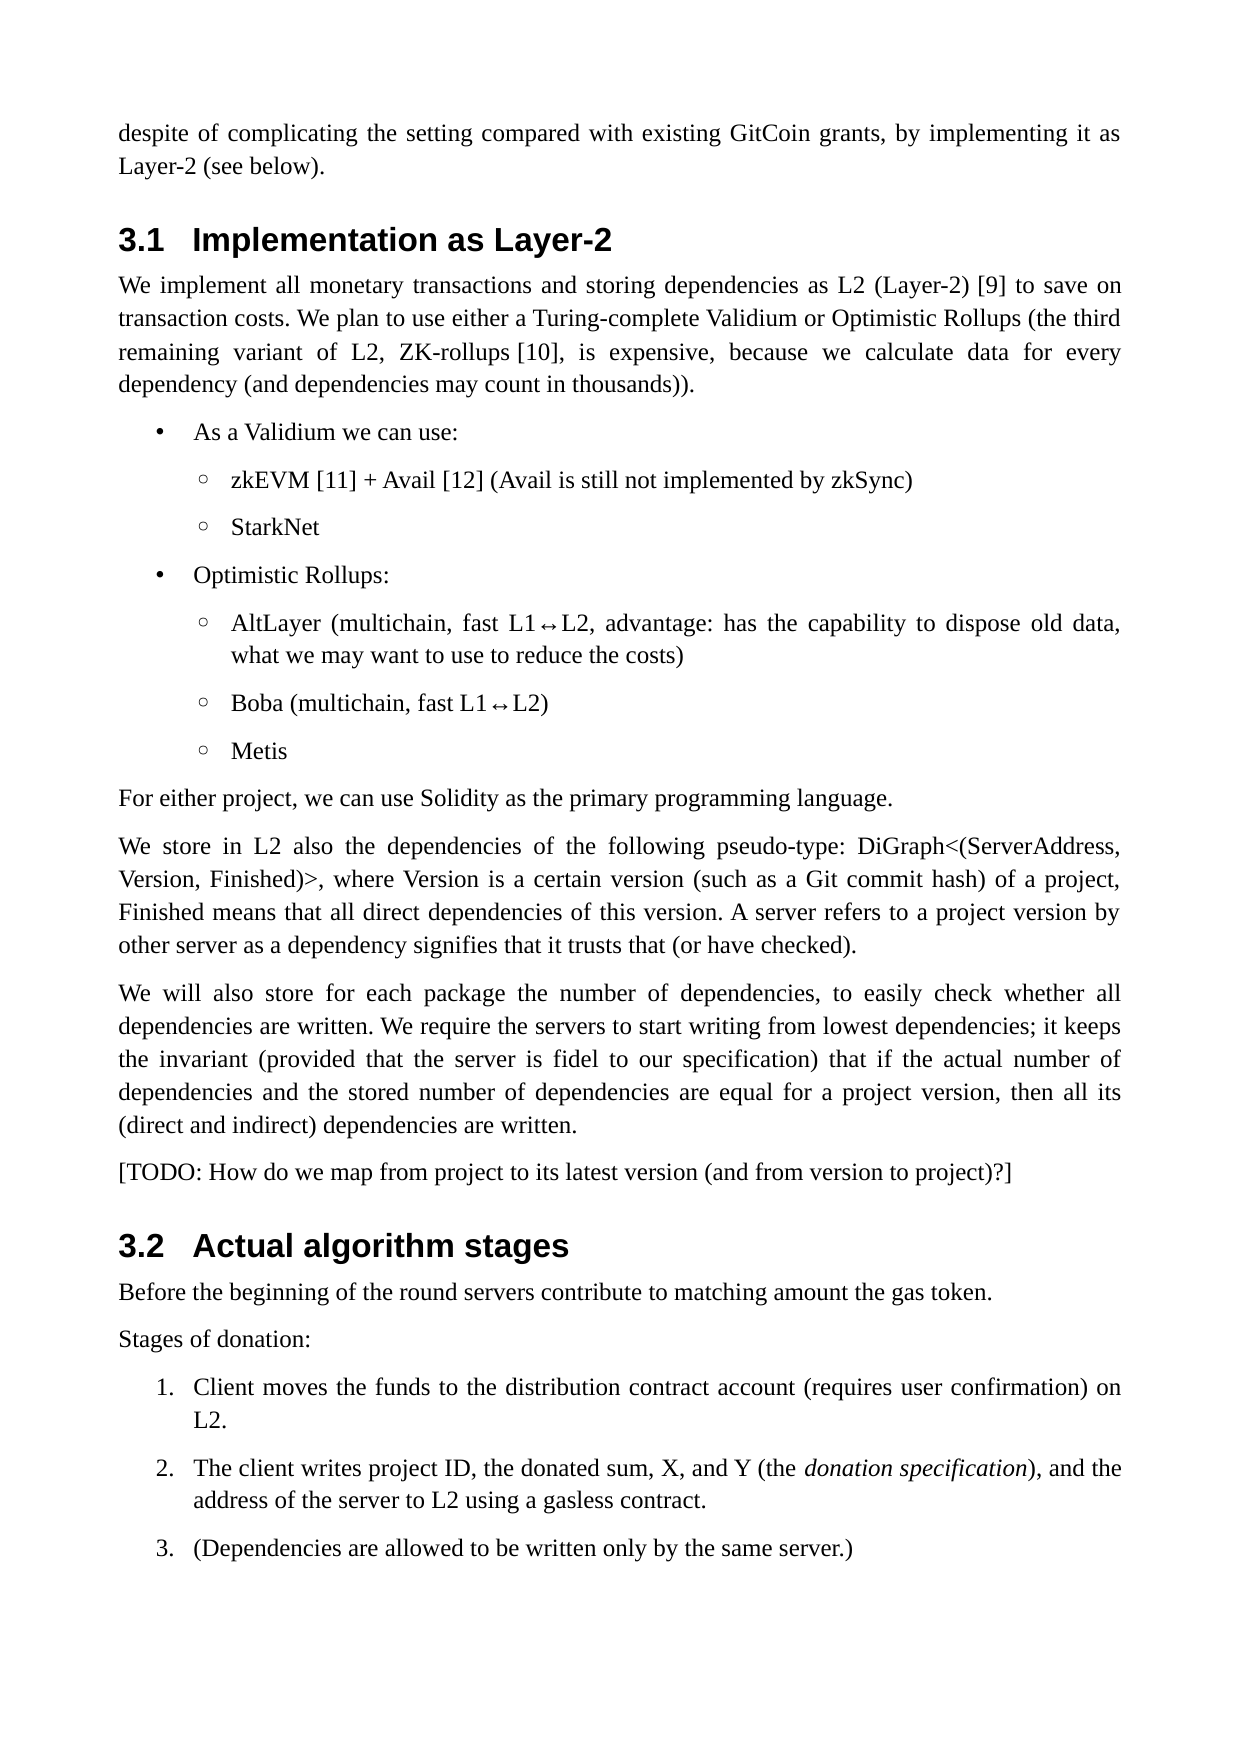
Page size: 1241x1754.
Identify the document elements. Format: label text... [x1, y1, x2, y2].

text We will also store for each package the number of dependencies, to easily check whether all dependencies are written. We require the servers to start writing from lowest dependencies; it keeps the invariant (provided that the server is fidel to our specification) that if the actual number of dependencies and the stored number of dependencies are equal for a project version, then all its (direct and indirect) dependencies are written. [118, 978, 1122, 1138]
list Metis [193, 736, 1122, 764]
list Optimistic Rollups: [156, 560, 1122, 589]
list (Dependencies are allowed to be written only by the same server.) [156, 1533, 1122, 1562]
text We implement all monetary transactions and storing dependencies as L2 (Layer-2) [9] to save on transaction costs. We plan to use either a Turing-complete Validium or Optimistic Rollups (the third remaining variant of L2, ZK-rollups [10], is expensive, because we calculate data for every dependency (and dependencies may count in thousands)). [118, 271, 1122, 398]
list StarkNet [193, 512, 1122, 541]
list The client writes project ID, the donated sum, X, and Y (the donation specification), and the address of the server to L2 using a gasless contract. [156, 1453, 1122, 1514]
subtitle Actual algorithm stages [118, 1226, 1122, 1264]
text [TODO: How do we map from project to its latest version (and from version to project)?] [118, 1157, 1122, 1186]
text Stages of donation: [118, 1324, 1122, 1353]
list Boba (multichain, fast L1↔L2) [193, 688, 1122, 717]
list As a Validium we can use: [156, 417, 1122, 446]
list zkEVM [11] + Avail [12] (Avail is still not implemented by zkSync) [193, 465, 1122, 493]
subtitle Implementation as Layer-2 [118, 219, 1122, 258]
text despite of complicating the setting compared with existing GitCoin grants, by implementing it as Layer-2 (see below). [118, 118, 1122, 180]
text For either project, we can use Solidity as the primary programming language. [118, 783, 1122, 812]
text Before the beginning of the round servers contribute to matching amount the gas token. [118, 1277, 1122, 1306]
list Client moves the funds to the distribution contract account (requires user confirmation) on L2. [156, 1372, 1122, 1434]
text We store in L2 also the dependencies of the following pseudo-type: DiGraph<(ServerAddress, Version, Finished)>, where Version is a certain version (such as a Git commit hash) of a project, Finished means that all direct dependencies of this version. A server refers to a project version by other server as a dependency signifies that it trusts that (or have checked). [118, 831, 1122, 959]
list AltLayer (multichain, fast L1↔L2, advantage: has the capability to dispose old data, what we may want to use to reduce the costs) [193, 608, 1122, 669]
